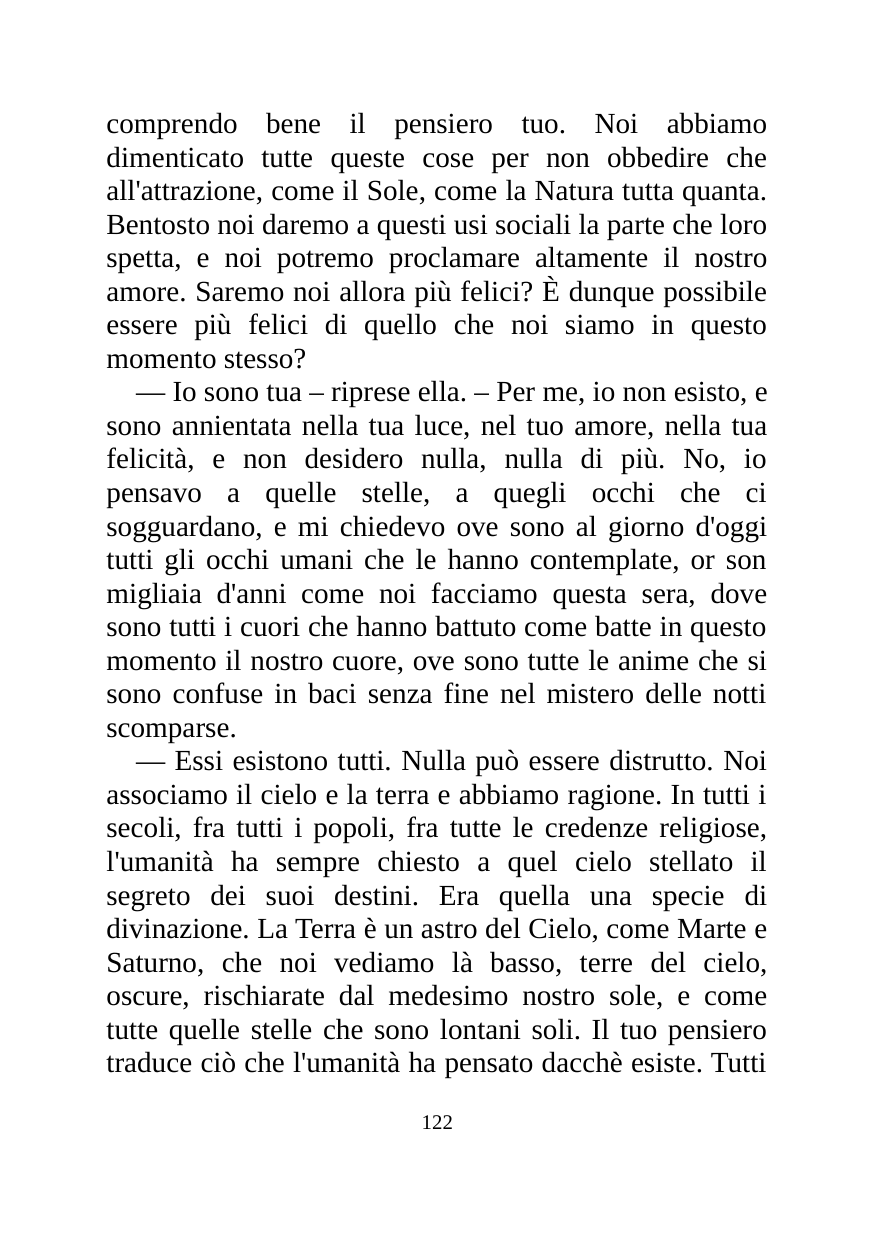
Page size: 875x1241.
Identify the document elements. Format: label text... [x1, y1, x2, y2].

text — Essi esistono tutti. Nulla può essere distrutto. Noi associamo il cielo e la terra e abbiamo ragione. In tutti i secoli, fra tutti i popoli, fra tutte le credenze religiose, l'umanità ha sempre chiesto a quel cielo stellato il segreto dei suoi destini. Era quella una specie di divinazione. La Terra è un astro del Cielo, come Marte e Saturno, che noi vediamo là basso, terre del cielo, oscure, rischiarate dal medesimo nostro sole, e come tutte quelle stelle che sono lontani soli. Il tuo pensiero traduce ciò che l'umanità ha pensato dacchè esiste. Tutti [106, 743, 768, 1079]
text — Io sono tua – riprese ella. – Per me, io non esisto, e sono annientata nella tua luce, nel tuo amore, nella tua felicità, e non desidero nulla, nulla di più. No, io pensavo a quelle stelle, a quegli occhi che ci sogguardano, e mi chiedevo ove sono al giorno d'oggi tutti gli occhi umani che le hanno contemplate, or son migliaia d'anni come noi facciamo questa sera, dove sono tutti i cuori che hanno battuto come batte in questo momento il nostro cuore, ove sono tutte le anime che si sono confuse in baci senza fine nel mistero delle notti scomparse. [106, 374, 768, 743]
text comprendo bene il pensiero tuo. Noi abbiamo dimenticato tutte queste cose per non obbedire che all'attrazione, come il Sole, come la Natura tutta quanta. Bentosto noi daremo a questi usi sociali la parte che loro spetta, e noi potremo proclamare altamente il nostro amore. Saremo noi allora più felici? È dunque possibile essere più felici di quello che noi siamo in questo momento stesso? [106, 106, 768, 374]
